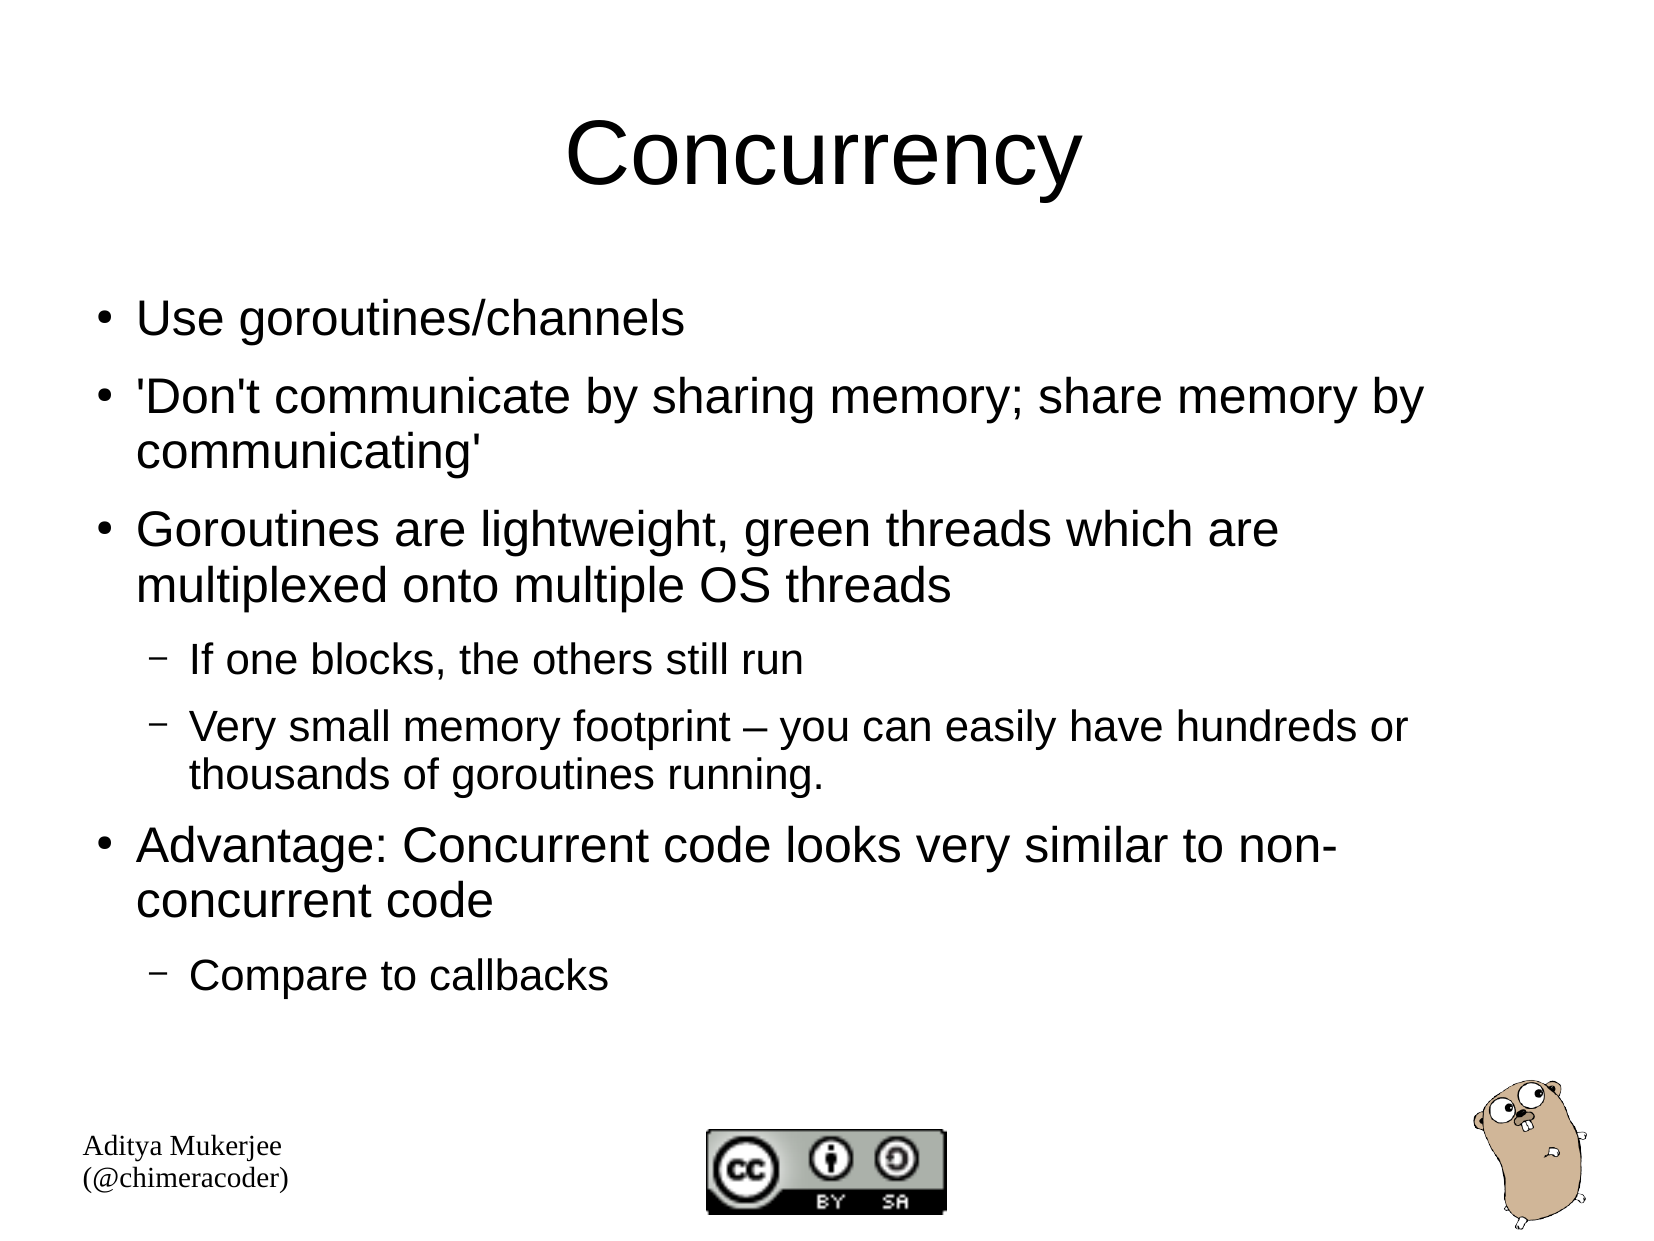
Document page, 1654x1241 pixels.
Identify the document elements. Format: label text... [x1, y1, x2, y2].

title Concurrency [82, 49, 1571, 257]
picture [1455, 1079, 1606, 1230]
picture [706, 1129, 947, 1215]
list Use goroutines/channels 'Don't communicate by sharing memory; share memory by communicating' Goroutines are lightweight, green threads which are multiplexed onto multiple OS threads If one blocks, the others still run Very small memory footprint – you can easily have hundreds or thousands of goroutines running. Advantage: Concurrent code looks very similar to non-concurrent code Compare to callbacks [82, 290, 1538, 1010]
